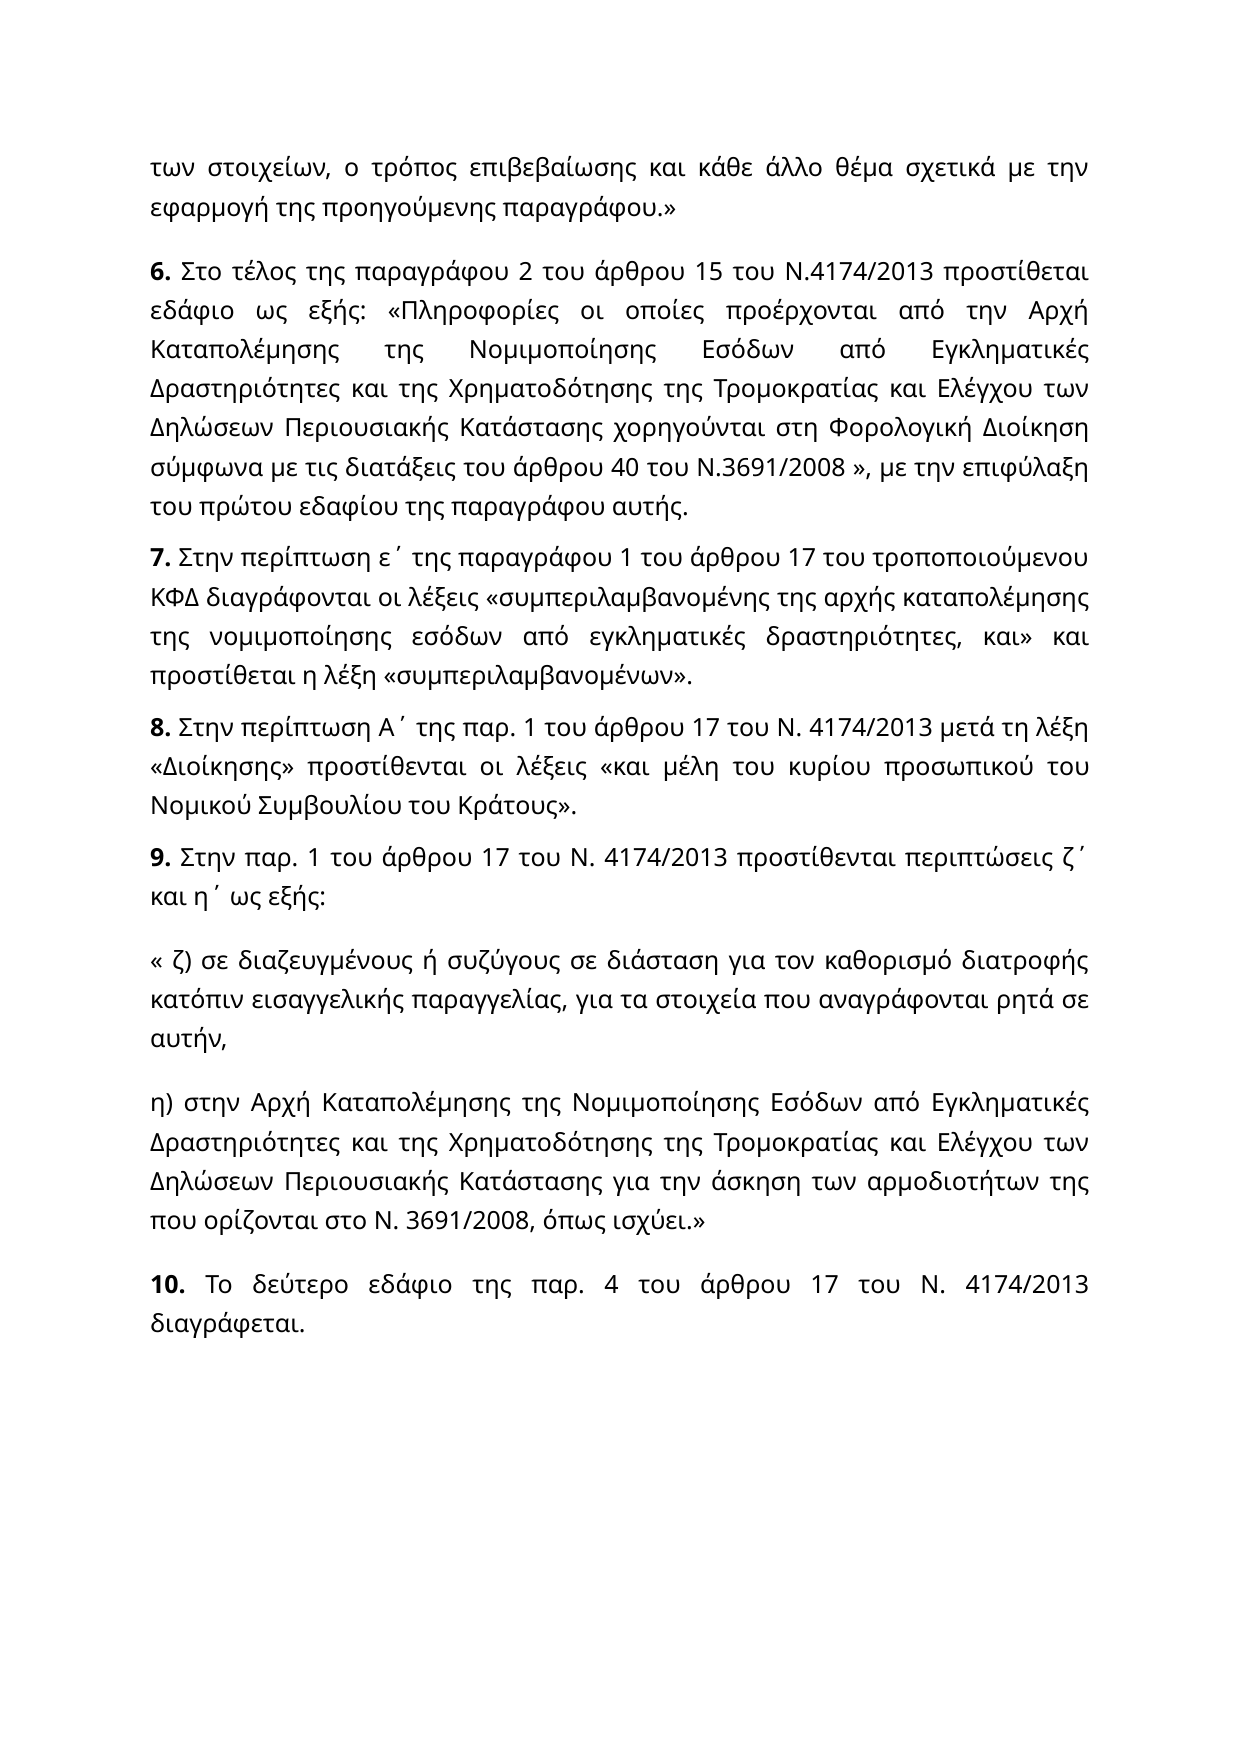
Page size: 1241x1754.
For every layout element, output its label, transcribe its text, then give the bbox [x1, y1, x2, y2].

text 10. Το δεύτερο εδάφιο της παρ. 4 του άρθρου 17 του Ν. 4174/2013 διαγράφεται. [150, 1267, 1090, 1340]
text 8. Στην περίπτωση Α΄ της παρ. 1 του άρθρου 17 του Ν. 4174/2013 μετά τη λέξη «Διοίκησης» προστίθενται οι λέξεις «και μέλη του κυρίου προσωπικού του Νομικού Συμβουλίου του Κράτους». [150, 709, 1090, 822]
text των στοιχείων, ο τρόπος επιβεβαίωσης και κάθε άλλο θέμα σχετικά με την εφαρμογή της προηγούμενης παραγράφου.» [150, 150, 1090, 223]
text 6. Στο τέλος της παραγράφου 2 του άρθρου 15 του Ν.4174/2013 προστίθεται εδάφιο ως εξής: «Πληροφορίες οι οποίες προέρχονται από την Αρχή Καταπολέμησης της Νομιμοποίησης Εσόδων από Εγκληματικές Δραστηριότητες και της Χρηματοδότησης της Τρομοκρατίας και Ελέγχου των Δηλώσεων Περιουσιακής Κατάστασης χορηγούνται στη Φορολογική Διοίκηση σύμφωνα με τις διατάξεις του άρθρου 40 του Ν.3691/2008 », με την επιφύλαξη του πρώτου εδαφίου της παραγράφου αυτής. [150, 253, 1090, 522]
text 9. Στην παρ. 1 του άρθρου 17 του Ν. 4174/2013 προστίθενται περιπτώσεις ζ΄ και η΄ ως εξής: [150, 839, 1090, 912]
text « ζ) σε διαζευγμένους ή συζύγους σε διάσταση για τον καθορισμό διατροφής κατόπιν εισαγγελικής παραγγελίας, για τα στοιχεία που αναγράφονται ρητά σε αυτήν, [150, 942, 1090, 1055]
text η) στην Αρχή Καταπολέμησης της Νομιμοποίησης Εσόδων από Εγκληματικές Δραστηριότητες και της Χρηματοδότησης της Τρομοκρατίας και Ελέγχου των Δηλώσεων Περιουσιακής Κατάστασης για την άσκηση των αρμοδιοτήτων της που ορίζονται στο Ν. 3691/2008, όπως ισχύει.» [150, 1085, 1090, 1237]
text 7. Στην περίπτωση ε΄ της παραγράφου 1 του άρθρου 17 του τροποποιούμενου ΚΦΔ διαγράφονται οι λέξεις «συμπεριλαμβανομένης της αρχής καταπολέμησης της νομιμοποίησης εσόδων από εγκληματικές δραστηριότητες, και» και προστίθεται η λέξη «συμπεριλαμβανομένων». [150, 540, 1090, 692]
